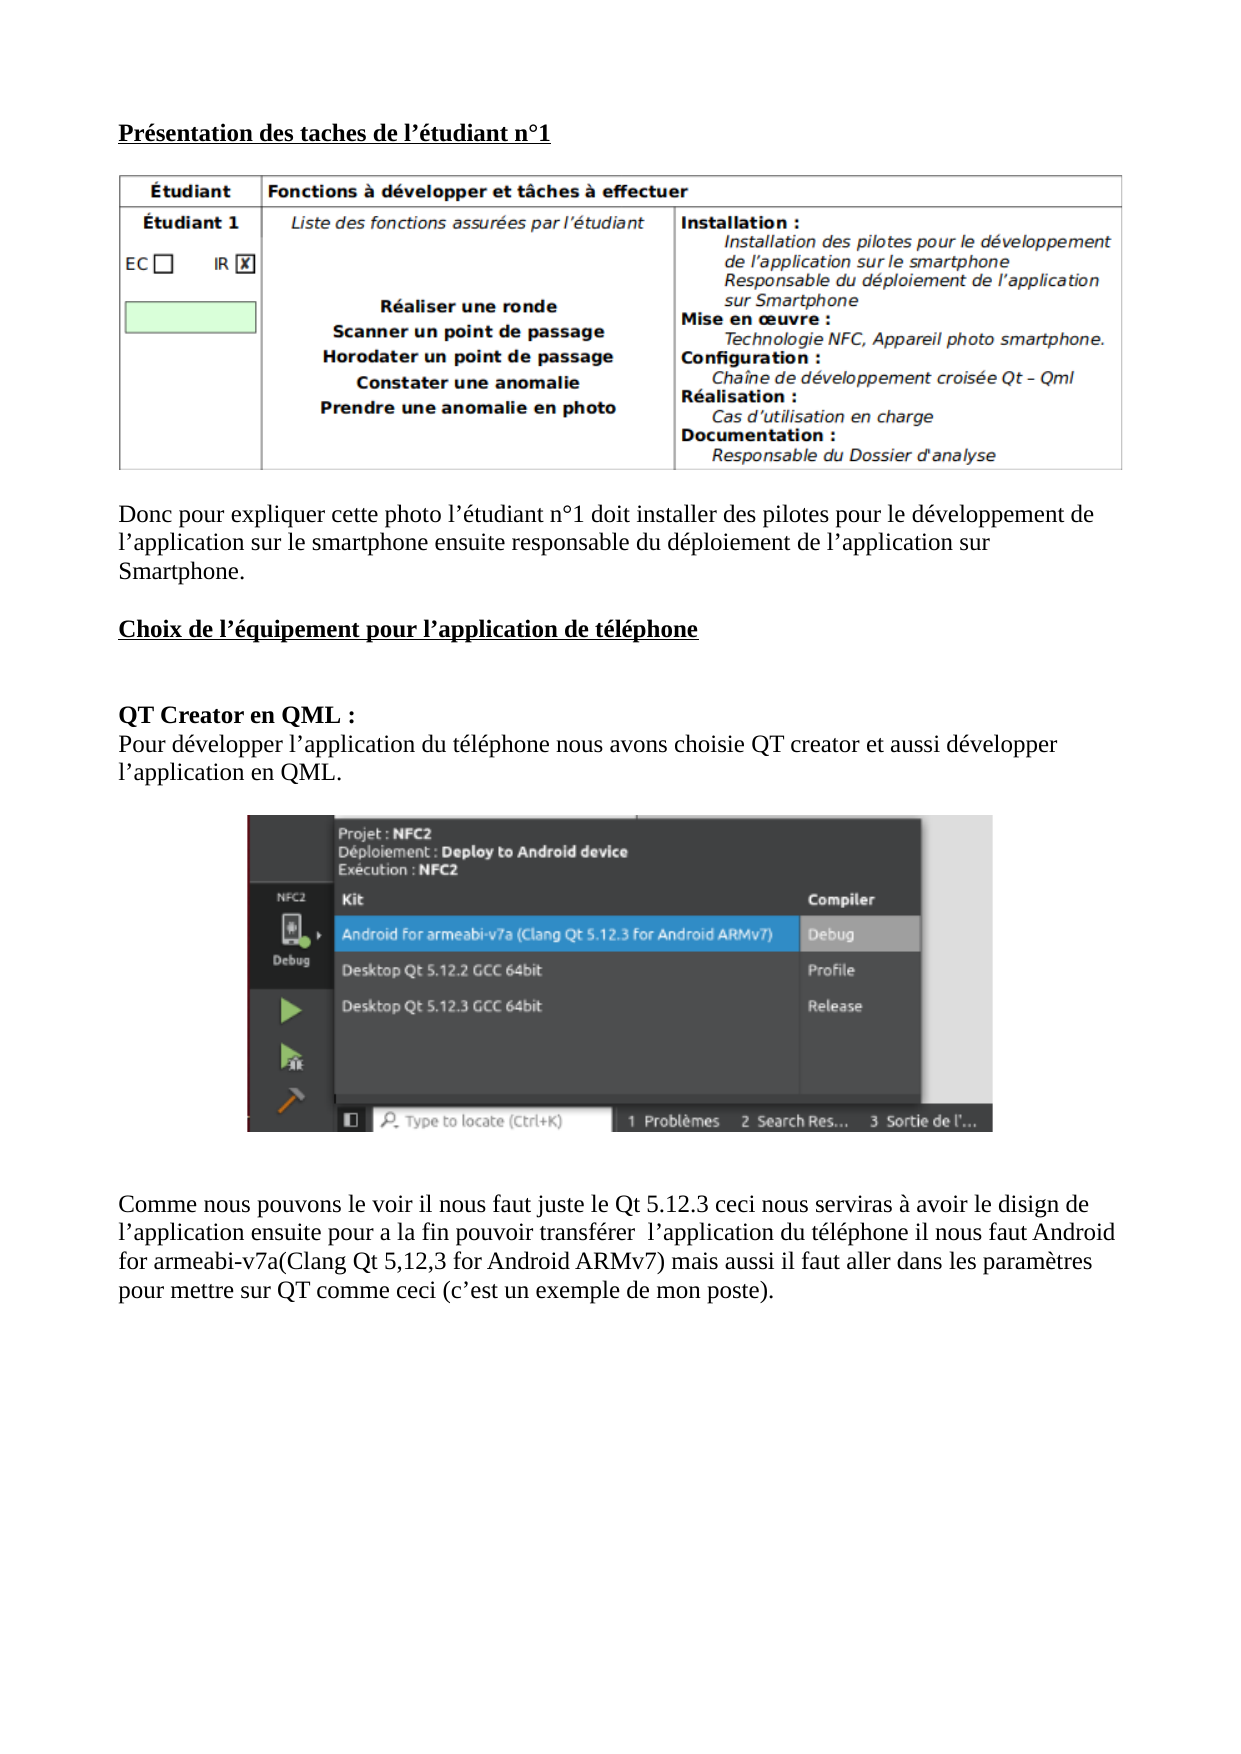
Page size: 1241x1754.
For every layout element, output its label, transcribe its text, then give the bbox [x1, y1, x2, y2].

picture [247, 815, 993, 1132]
text Pour développer l’application du téléphone nous avons choisie QT creator et aussi développer l’application en QML. [118, 729, 1122, 786]
text Présentation des taches de l’étudiant n°1 [118, 118, 1122, 147]
text Comme nous pouvons le voir il nous faut juste le Qt 5.12.3 ceci nous serviras à avoir le disign de l’application ensuite pour a la fin pouvoir transférer l’application du téléphone il nous faut Android for armeabi-v7a(Clang Qt 5,12,3 for Android ARMv7) mais aussi il faut aller dans les paramètres pour mettre sur QT comme ceci (c’est un exemple de mon poste). [118, 1189, 1122, 1304]
text Choix de l’équipement pour l’application de téléphone [118, 614, 1122, 642]
text Donc pour expliquer cette photo l’étudiant n°1 doit installer des pilotes pour le développement de l’application sur le smartphone ensuite responsable du déploiement de l’application sur Smartphone. [118, 499, 1122, 585]
text QT Creator en QML : [118, 700, 1122, 729]
picture [118, 175, 1123, 470]
